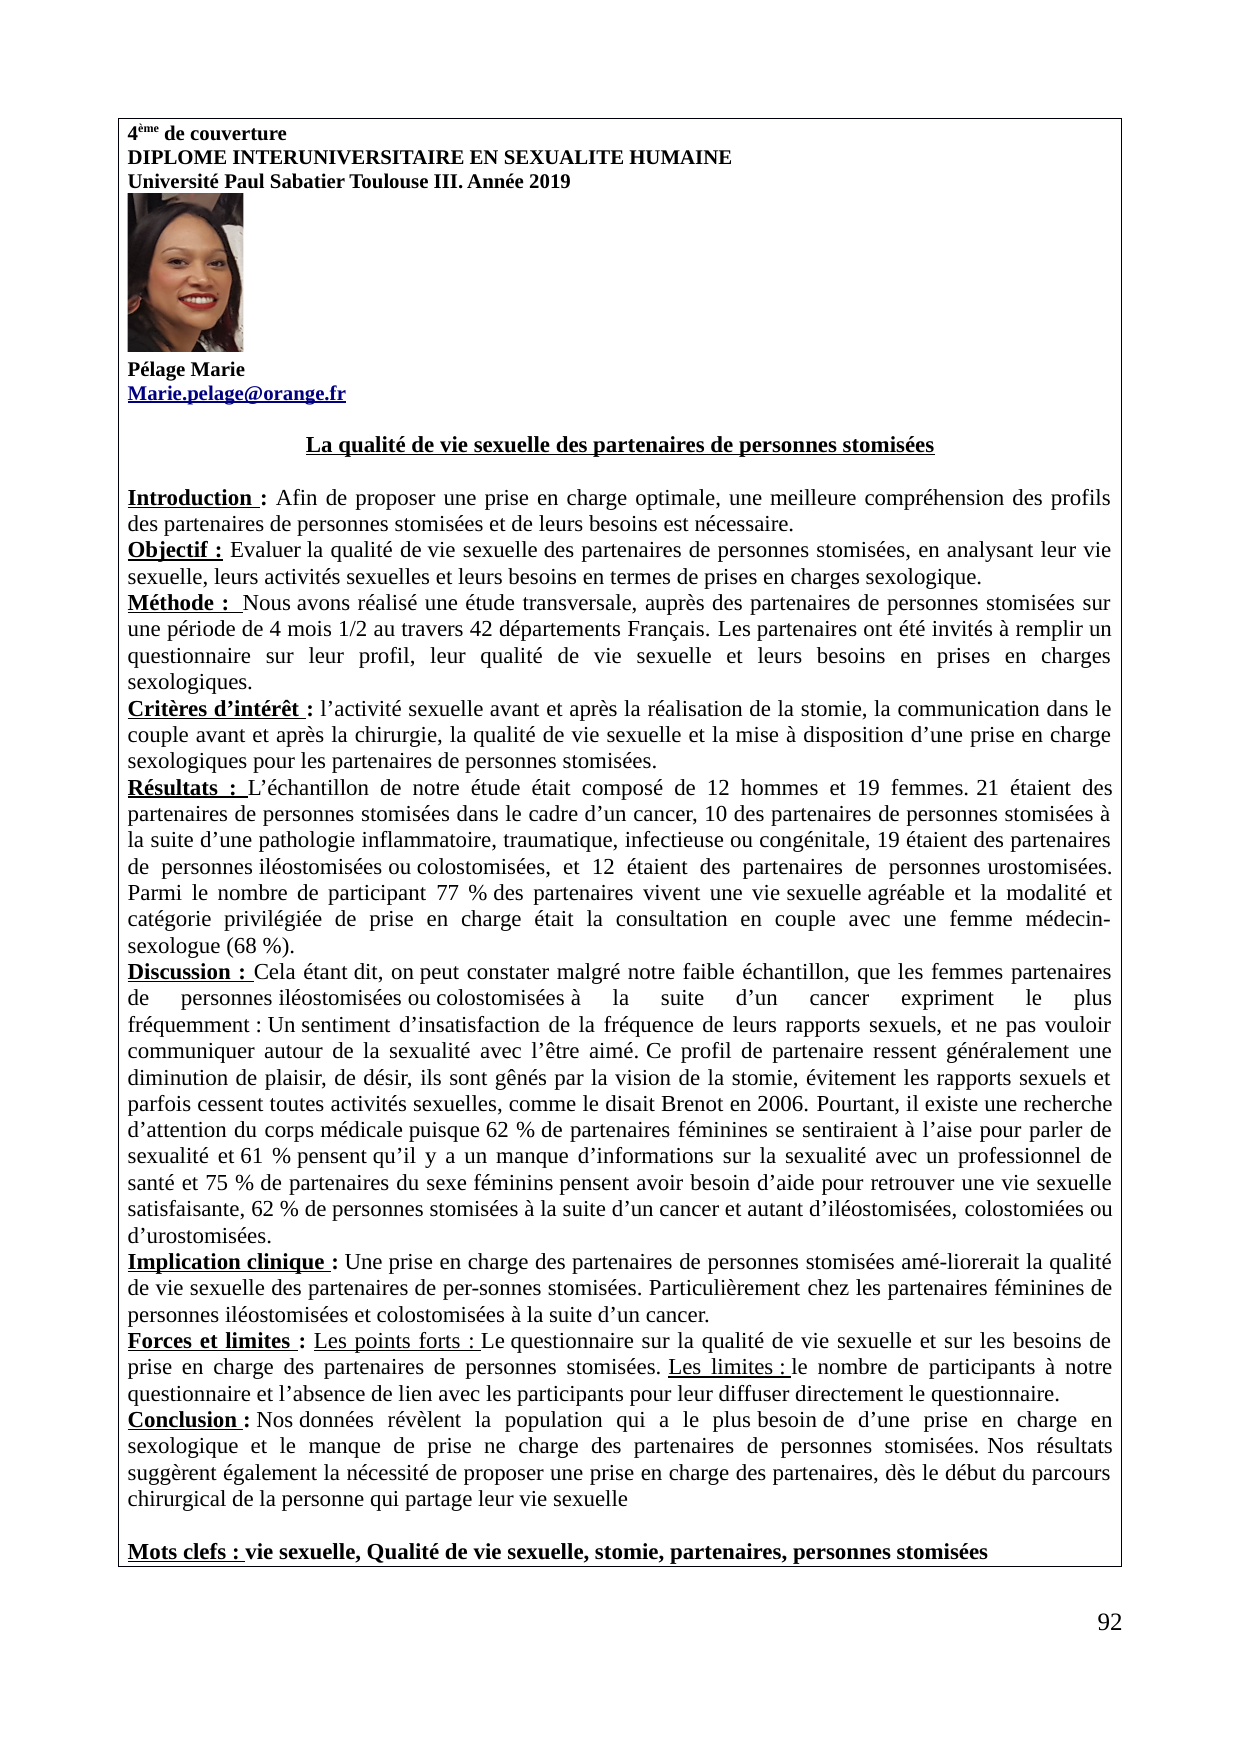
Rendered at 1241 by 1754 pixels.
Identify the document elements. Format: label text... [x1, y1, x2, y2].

text Discussion : Cela étant dit, on peut constater malgré notre faible échantillon, que les femmes partenaires de personnes iléostomisées ou colostomisées à la suite d’un cancer expriment le plus fréquemment : Un sentiment d’insatisfaction de la fréquence de leurs rapports sexuels, et ne pas vouloir communiquer autour de la sexualité avec l’être aimé. Ce profil de partenaire ressent généralement une diminution de plaisir, de désir, ils sont gênés par la vision de la stomie, évitement les rapports sexuels et parfois cessent toutes activités sexuelles, comme le disait Brenot en 2006. Pourtant, il existe une recherche d’attention du corps médicale puisque 62 % de partenaires féminines se sentiraient à l’aise pour parler de sexualité et 61 % pensent qu’il y a un manque d’informations sur la sexualité avec un professionnel de santé et 75 % de partenaires du sexe féminins pensent avoir besoin d’aide pour retrouver une vie sexuelle satisfaisante, 62 % de personnes stomisées à la suite d’un cancer et autant d’iléostomisées, colostomiées ou d’urostomisées. [119, 955, 1121, 1245]
text Mots clefs : vie sexuelle, Qualité de vie sexuelle, stomie, partenaires, personnes stomisées [119, 1535, 1121, 1566]
text Implication clinique : Une prise en charge des partenaires de personnes stomisées amé-liorerait la qualité de vie sexuelle des partenaires de per-sonnes stomisées. Particulièrement chez les partenaires féminines de personnes iléostomisées et colostomisées à la suite d’un cancer. [119, 1245, 1121, 1324]
text Université Paul Sabatier Toulouse III. Année 2019 [119, 166, 1121, 193]
text Pélage Marie [119, 353, 1121, 377]
picture [127, 193, 244, 352]
text Conclusion : Nos données révèlent la population qui a le plus besoin de d’une prise en charge en sexologique et le manque de prise ne charge des partenaires de personnes stomisées. Nos résultats suggèrent également la nécessité de proposer une prise en charge des partenaires, dès le début du parcours chirurgical de la personne qui partage leur vie sexuelle [119, 1403, 1121, 1512]
text Résultats : L’échantillon de notre étude était composé de 12 hommes et 19 femmes. 21 étaient des partenaires de personnes stomisées dans le cadre d’un cancer, 10 des partenaires de personnes stomisées à la suite d’une pathologie inflammatoire, traumatique, infectieuse ou congénitale, 19 étaient des partenaires de personnes iléostomisées ou colostomisées, et 12 étaient des partenaires de personnes urostomisées. Parmi le nombre de participant 77 % des partenaires vivent une vie sexuelle agréable et la modalité et catégorie privilégiée de prise en charge était la consultation en couple avec une femme médecin-sexologue (68 %). [119, 771, 1121, 955]
text Marie.pelage@orange.fr [119, 377, 1121, 405]
text Forces et limites : Les points forts : Le questionnaire sur la qualité de vie sexuelle et sur les besoins de prise en charge des partenaires de personnes stomisées. Les limites : le nombre de participants à notre questionnaire et l’absence de lien avec les participants pour leur diffuser directement le questionnaire. [119, 1324, 1121, 1403]
text 4ème de couverture [119, 119, 1121, 142]
text Introduction : Afin de proposer une prise en charge optimale, une meilleure compréhension des profils des partenaires de personnes stomisées et de leurs besoins est nécessaire. [119, 481, 1121, 533]
text DIPLOME INTERUNIVERSITAIRE EN SEXUALITE HUMAINE [119, 142, 1121, 166]
text Critères d’intérêt : l’activité sexuelle avant et après la réalisation de la stomie, la communication dans le couple avant et après la chirurgie, la qualité de vie sexuelle et la mise à disposition d’une prise en charge sexologiques pour les partenaires de personnes stomisées. [119, 691, 1121, 771]
text Méthode : Nous avons réalisé une étude transversale, auprès des partenaires de personnes stomisées sur une période de 4 mois 1/2 au travers 42 départements Français. Les partenaires ont été invités à remplir un questionnaire sur leur profil, leur qualité de vie sexuelle et leurs besoins en prises en charges sexologiques. [119, 586, 1121, 691]
text La qualité de vie sexuelle des partenaires de personnes stomisées [119, 428, 1121, 457]
text Objectif : Evaluer la qualité de vie sexuelle des partenaires de personnes stomisées, en analysant leur vie sexuelle, leurs activités sexuelles et leurs besoins en termes de prises en charges sexologique. [119, 533, 1121, 586]
